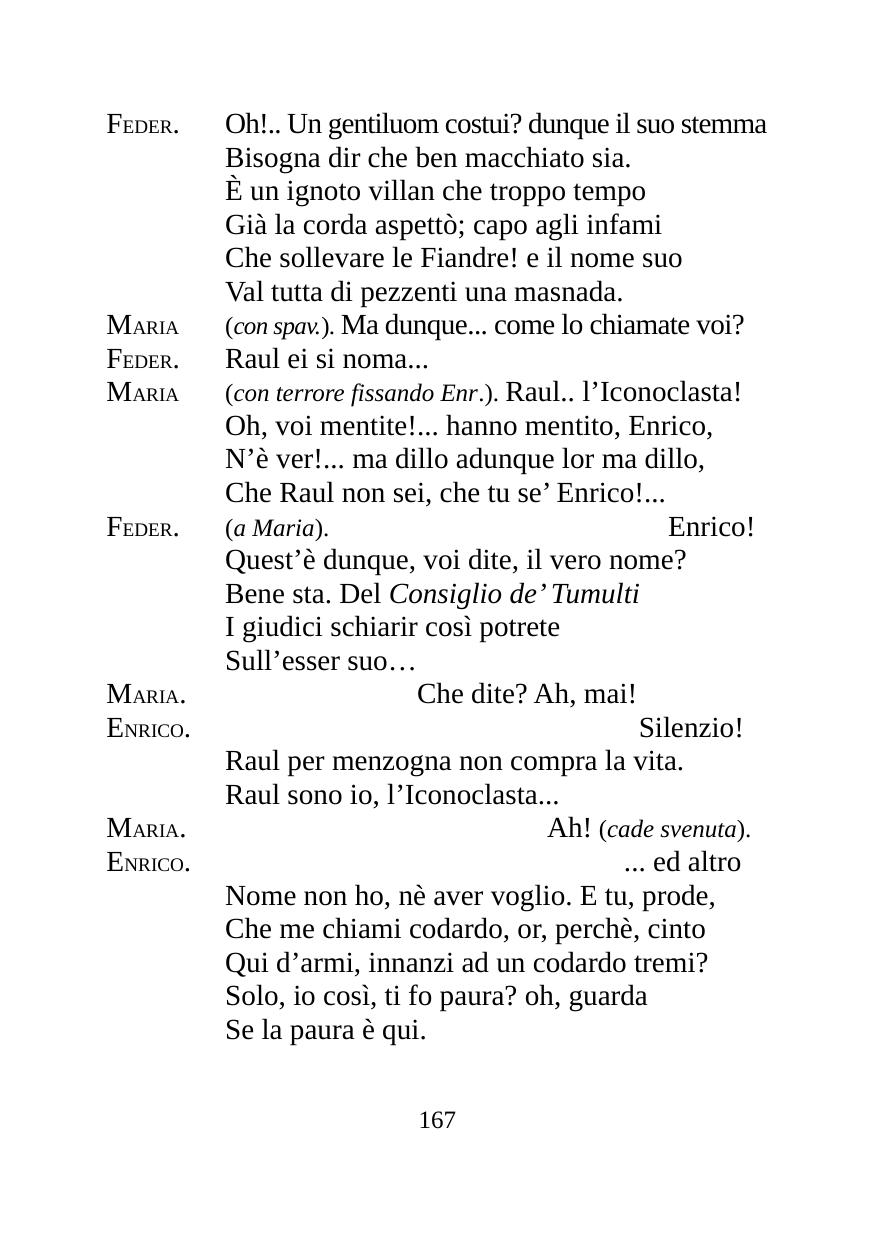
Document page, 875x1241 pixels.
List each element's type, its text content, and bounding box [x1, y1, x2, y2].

table_cell Enrico. [106, 844, 225, 1045]
table_cell Maria [106, 308, 225, 341]
table_cell Maria [106, 375, 225, 509]
table_cell (con spav.). Ma dunque... come lo chiamate voi? [225, 308, 769, 341]
table_cell Feder. [106, 106, 225, 307]
table_cell Oh!.. Un gentiluom costui? dunque il suo stemma Bisogna dir che ben macchiato sia. È un ignoto villan che troppo tempo Già la corda aspettò; capo agli infami Che sollevare le Fiandre! e il nome suo Val tutta di pezzenti una masnada. [225, 106, 769, 307]
table_cell Silenzio! Raul per menzogna non compra la vita. Raul sono io, l’Iconoclasta... [225, 710, 769, 811]
table_cell Feder. [106, 341, 225, 374]
table_cell Feder. [106, 509, 225, 676]
table_cell Maria. [106, 676, 225, 710]
table_cell Ah! (cade svenuta). [225, 811, 769, 844]
table_cell Che dite? Ah, mai! [225, 676, 769, 710]
table_cell Maria. [106, 811, 225, 844]
table_cell (con terrore fissando Enr.). Raul.. l’Iconoclasta! Oh, voi mentite!... hanno mentito, Enrico, N’è ver!... ma dillo adunque lor ma dillo, Che Raul non sei, che tu se’ Enrico!... [225, 375, 769, 509]
table_cell ... ed altro Nome non ho, nè aver voglio. E tu, prode, Che me chiami codardo, or, perchè, cinto Qui d’armi, innanzi ad un codardo tremi? Solo, io così, ti fo paura? oh, guarda Se la paura è qui. [225, 844, 769, 1045]
table_cell Raul ei si noma... [225, 341, 769, 374]
table_cell (a Maria). Enrico! Quest’è dunque, voi dite, il vero nome? Bene sta. Del Consiglio de’ Tumulti I giudici schiarir così potrete Sull’esser suo… [225, 509, 769, 676]
table_cell Enrico. [106, 710, 225, 811]
